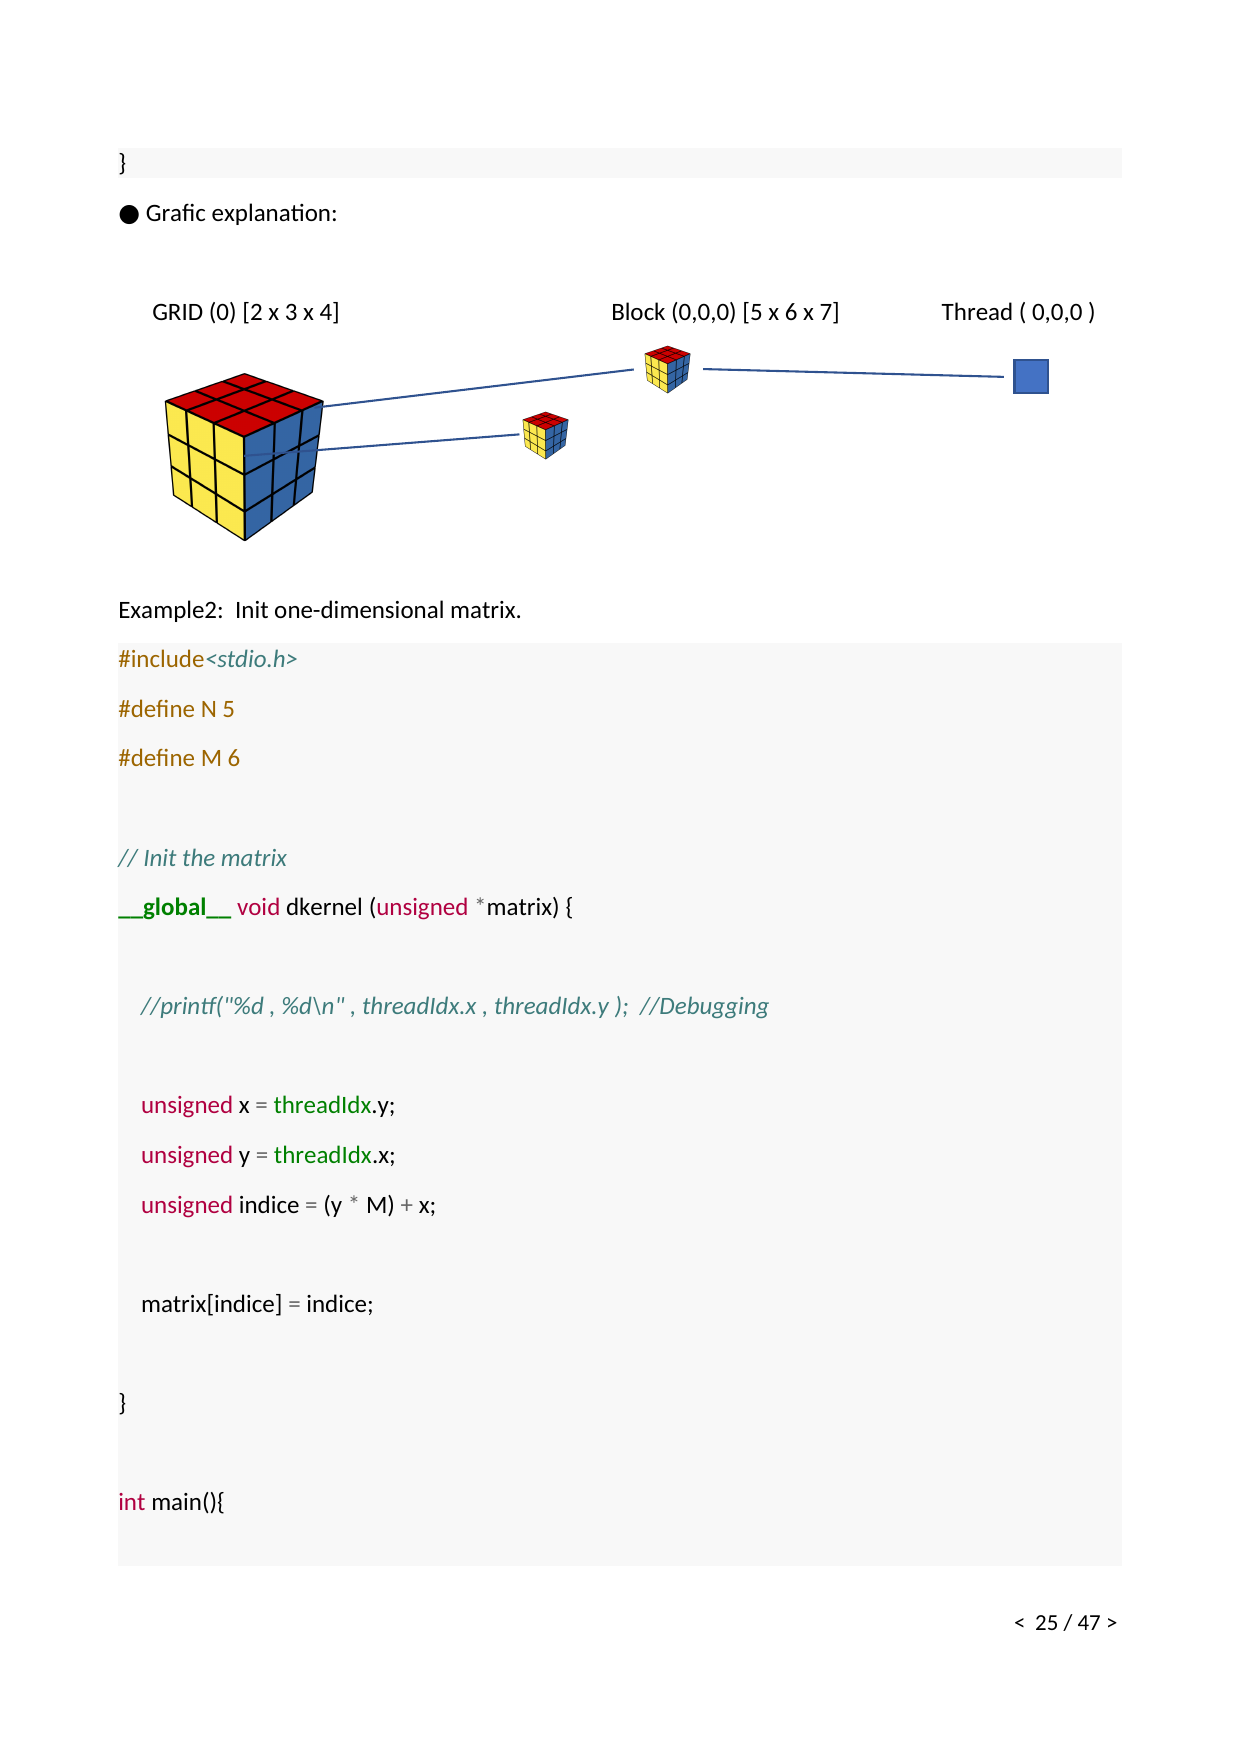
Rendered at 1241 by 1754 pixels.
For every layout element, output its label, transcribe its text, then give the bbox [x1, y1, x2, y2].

picture [643, 344, 692, 395]
text matrix[indice] = indice; [118, 1288, 1122, 1318]
text __global__ void dkernel (unsigned *matrix) { [118, 891, 1122, 922]
picture [522, 410, 570, 461]
text int main(){ [118, 1486, 1122, 1517]
text Example2: Init one-dimensional matrix. [118, 594, 1122, 624]
text unsigned x = threadIdx.y; [118, 1090, 1122, 1120]
text // Init the matrix [118, 842, 1122, 872]
text } [118, 148, 1122, 178]
text #include<stdio.h> [118, 643, 1122, 674]
text unsigned indice = (y * M) + x; [118, 1189, 1122, 1219]
text GRID (0) [2 x 3 x 4] Block (0,0,0) [5 x 6 x 7] Thread ( 0,0,0 ) [118, 296, 1122, 327]
text unsigned y = threadIdx.x; [118, 1139, 1122, 1170]
text #define M 6 [118, 743, 1122, 773]
text #define N 5 [118, 693, 1122, 723]
text //printf("%d , %d\n" , threadIdx.x , threadIdx.y ); //Debugging [118, 991, 1122, 1021]
text } [118, 1387, 1122, 1418]
picture [159, 367, 329, 547]
text ● Grafic explanation: [118, 197, 1122, 228]
